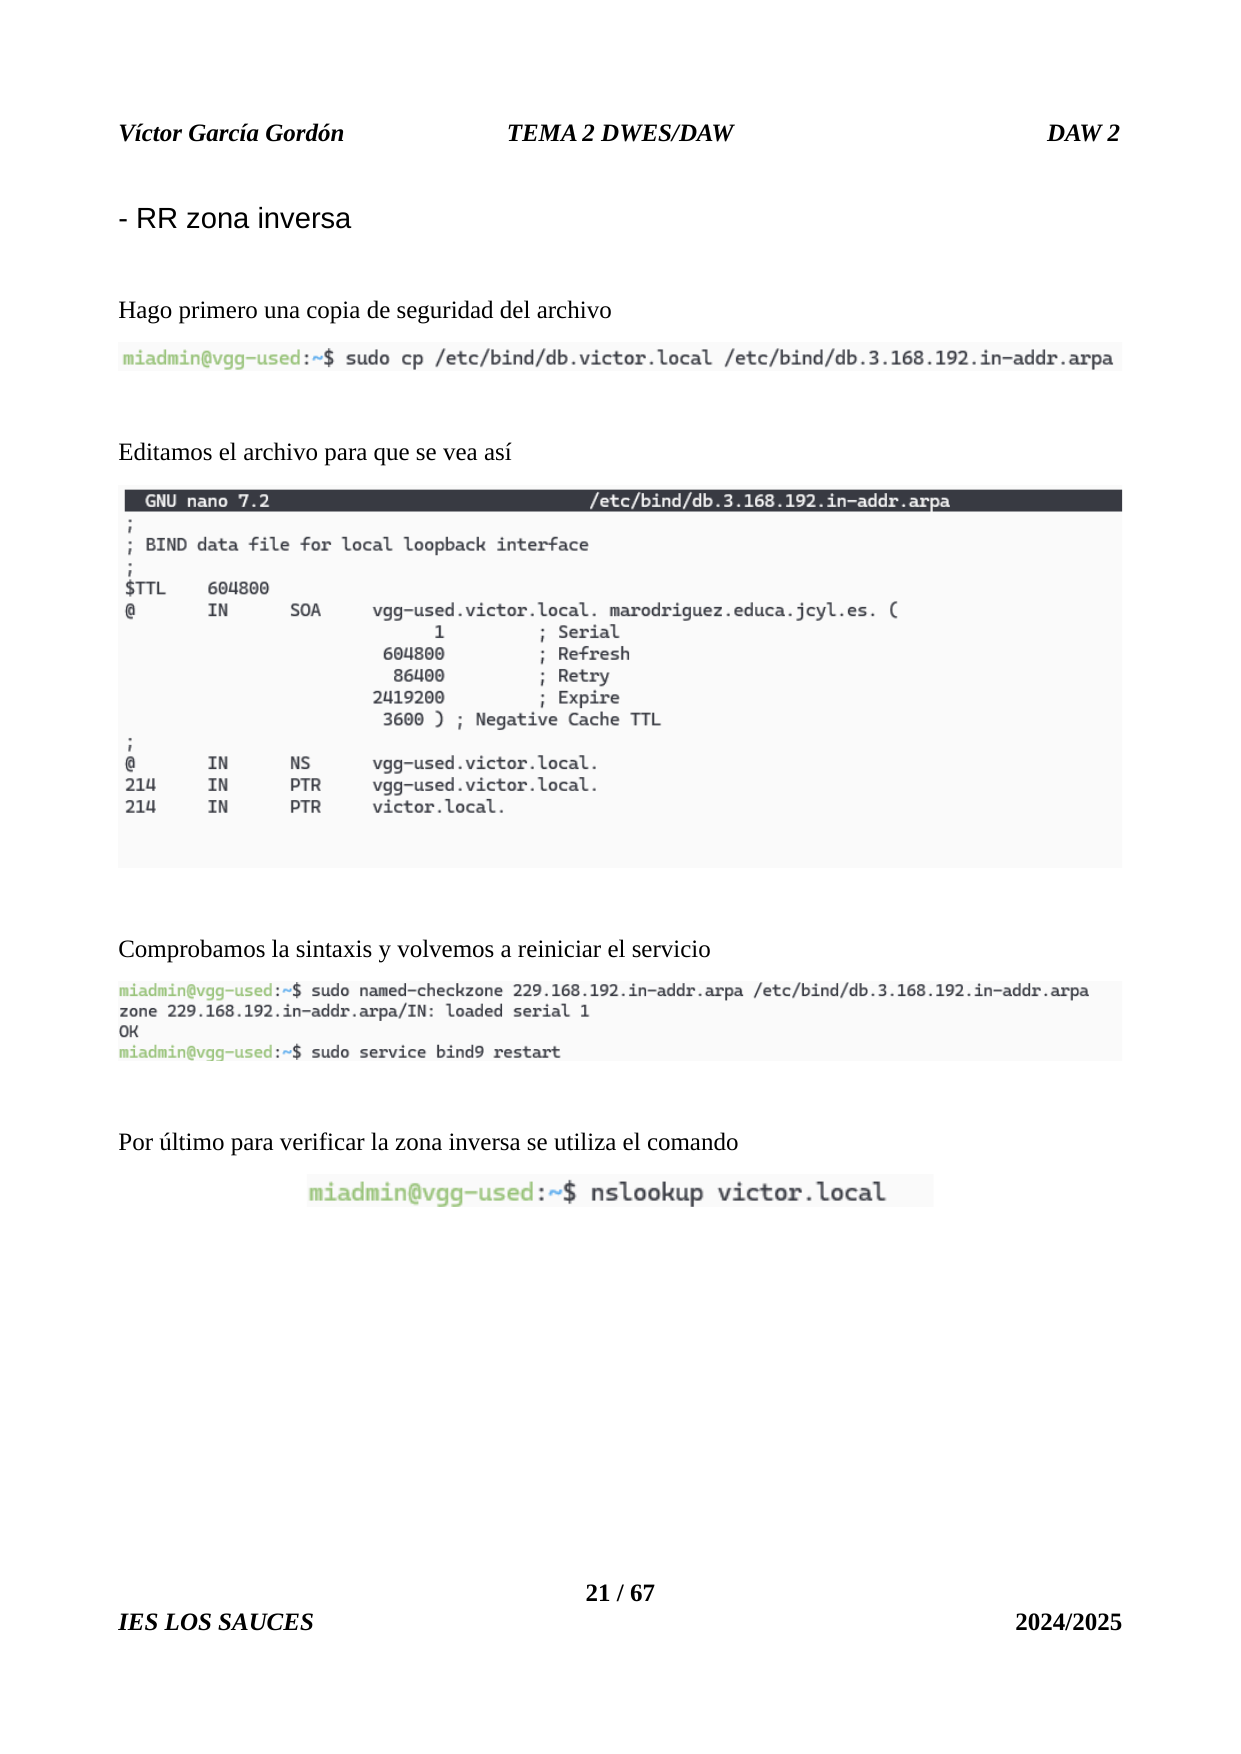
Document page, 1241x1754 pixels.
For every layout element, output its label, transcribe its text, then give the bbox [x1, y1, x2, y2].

text Comprobamos la sintaxis y volvemos a reiniciar el servicio [118, 934, 1122, 962]
text Editamos el archivo para que se vea así [118, 437, 1122, 466]
text Hago primero una copia de seguridad del archivo [118, 295, 1122, 324]
picture [118, 485, 1123, 868]
picture [118, 981, 1123, 1061]
subtitle - RR zona inversa [118, 201, 1122, 235]
text Por último para verificar la zona inversa se utiliza el comando [118, 1127, 1122, 1155]
picture [306, 1174, 934, 1207]
picture [118, 342, 1123, 371]
